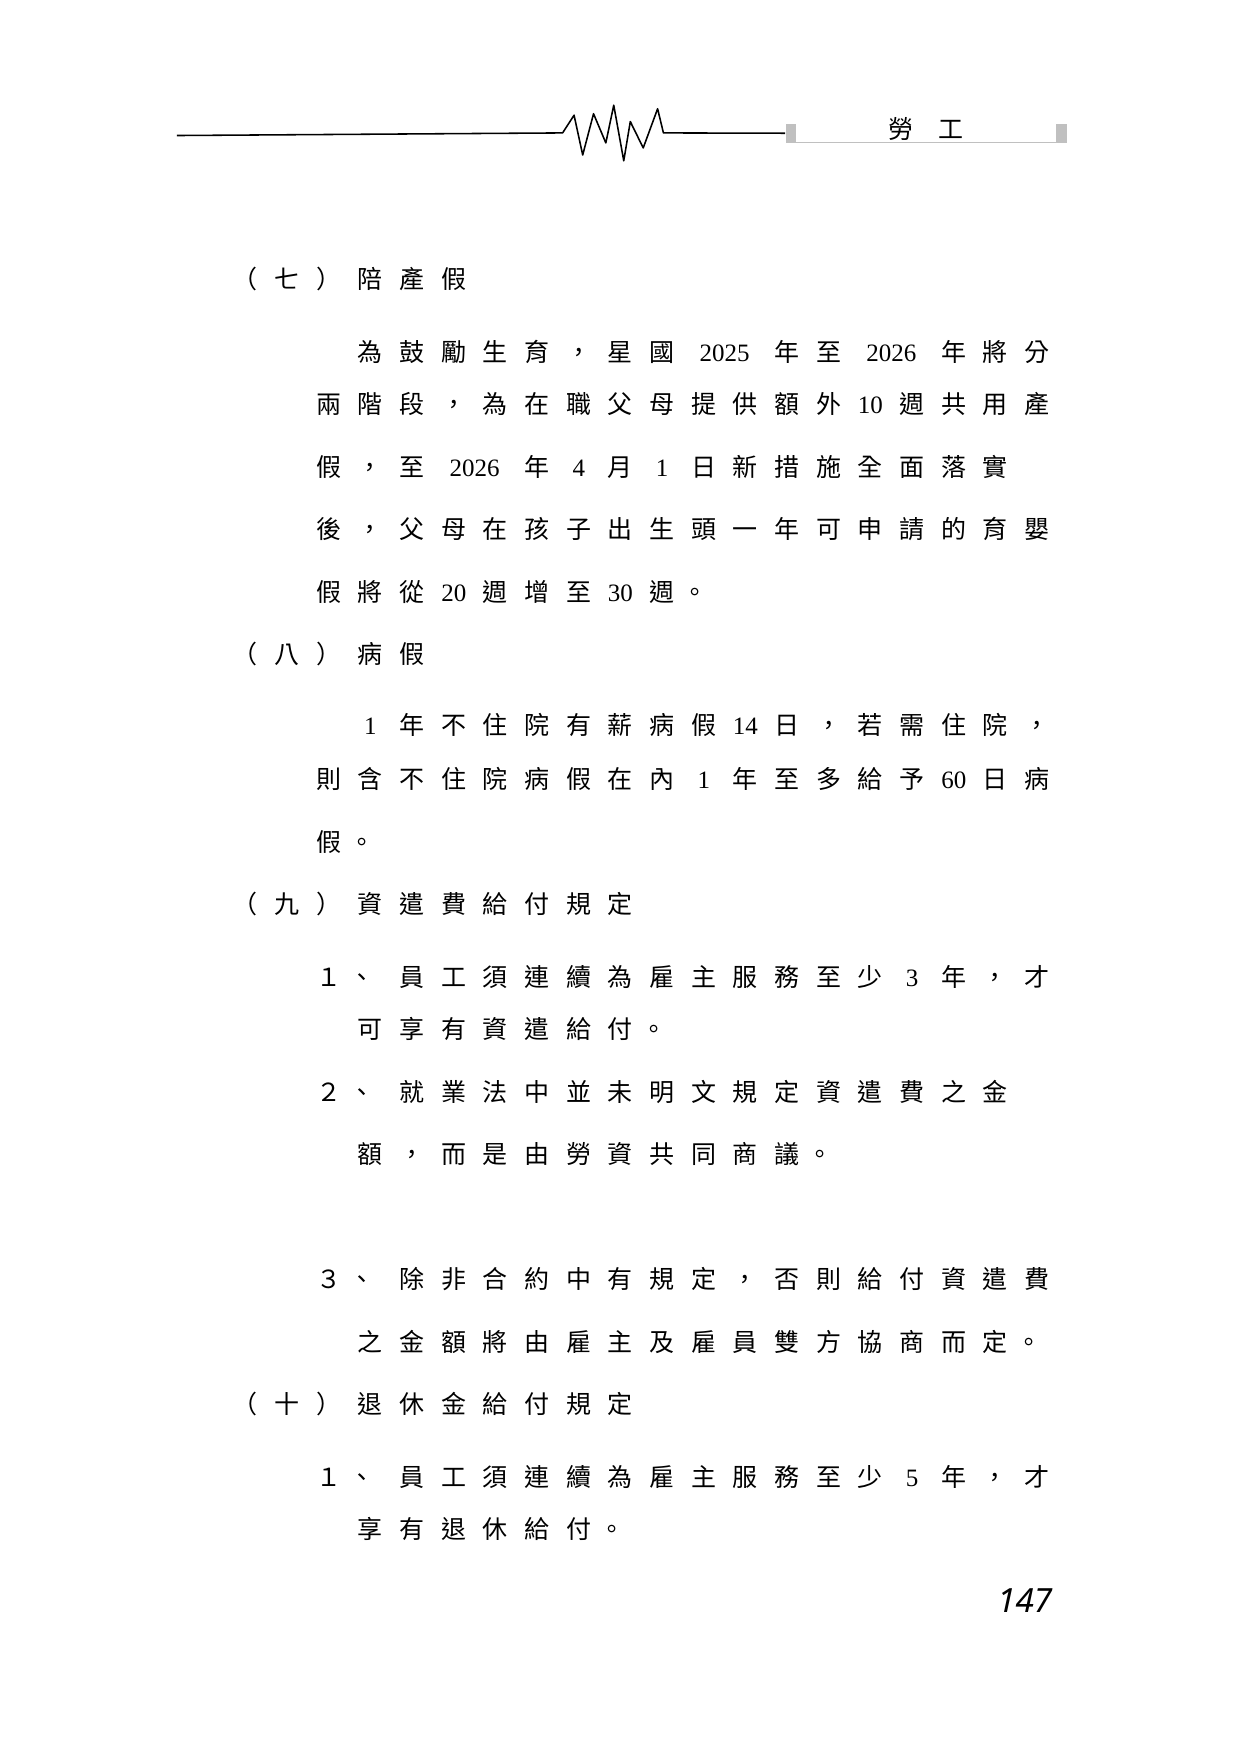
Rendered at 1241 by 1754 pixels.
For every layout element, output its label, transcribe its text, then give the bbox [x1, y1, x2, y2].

text （十）退休金給付規定 [207, 1361, 1058, 1424]
text （九）資遣費給付規定 [207, 861, 1058, 924]
text １、員工須連續為雇主服務至少3年，才可享有資遣給付。 [281, 924, 1058, 1049]
text （七）陪產假 [207, 236, 1058, 299]
text ３、除非合約中有規定，否則給付資遣費之金額將由雇主及雇員雙方協商而定。 [281, 1236, 1058, 1361]
text ２、就業法中並未明文規定資遣費之金額，而是由勞資共同商議。 [281, 1049, 1058, 1174]
text （八）病假 [207, 611, 1058, 674]
text １、員工須連續為雇主服務至少5年，才享有退休給付。 [281, 1424, 1058, 1549]
text 為鼓勵生育，星國2025年至2026年將分兩階段，為在職父母提供額外10週共用產假，至2026年4月1日新措施全面落實後，父母在孩子出生頭一年可申請的育嬰假將從20週增至30週。 [281, 299, 1058, 611]
text 1年不住院有薪病假14日，若需住院，則含不住院病假在內1年至多給予60日病假。 [281, 674, 1058, 861]
